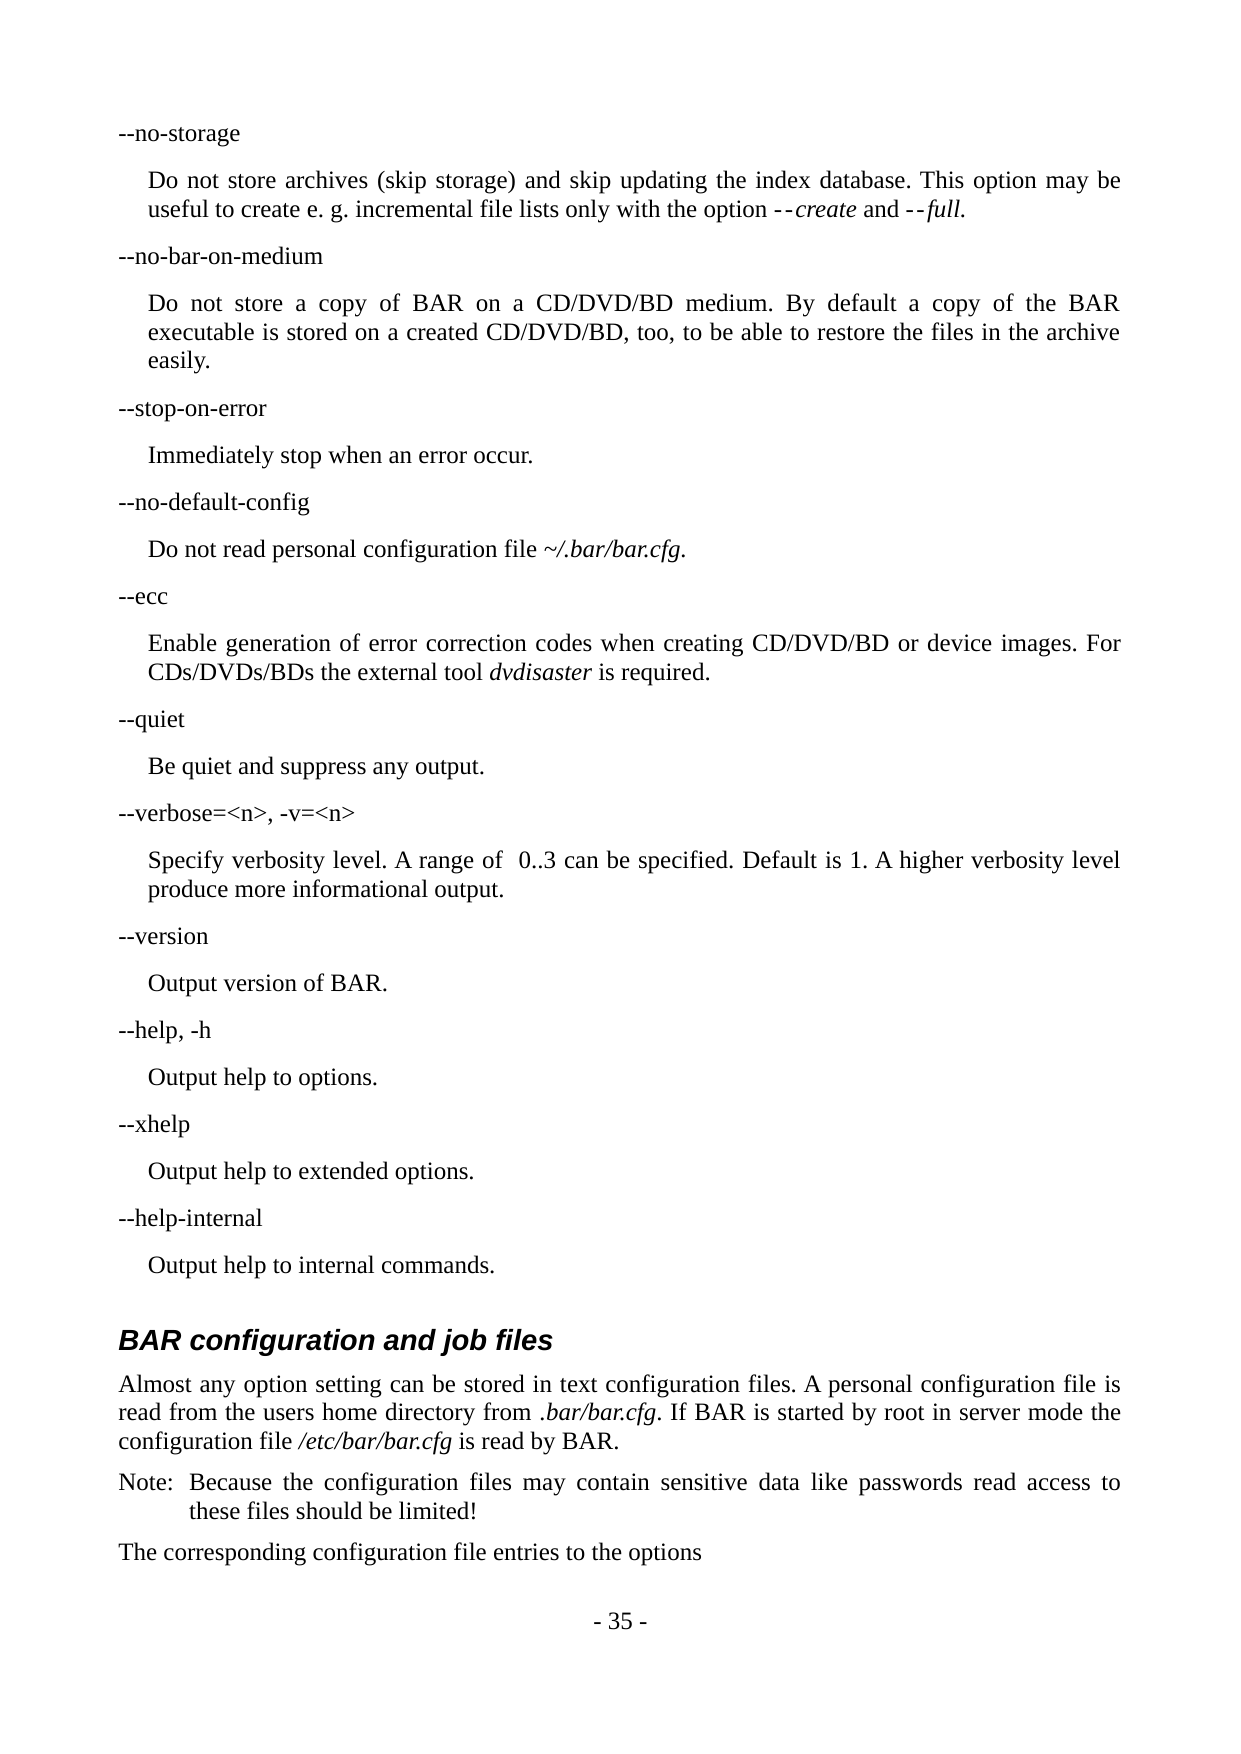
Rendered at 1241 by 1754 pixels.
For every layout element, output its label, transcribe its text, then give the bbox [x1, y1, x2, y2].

text The corresponding configuration file entries to the options [118, 1537, 1122, 1566]
title --xhelp [118, 1109, 1122, 1138]
text Enable generation of error correction codes when creating CD/DVD/BD or device images. For CDs/DVDs/BDs the external tool dvdisaster is required. [148, 628, 1122, 686]
title --quiet [118, 704, 1122, 733]
text Output help to options. [148, 1062, 1122, 1091]
text Output version of BAR. [148, 968, 1122, 997]
text Do not store archives (skip storage) and skip updating the index database. This option may be useful to create e. g. incremental file lists only with the option ‑‑create and ‑‑full. [148, 165, 1122, 223]
text Be quiet and suppress any output. [148, 751, 1122, 780]
title --verbose=<n>, -v=<n> [118, 798, 1122, 827]
text Specify verbosity level. A range of 0..3 can be specified. Default is 1. A higher verbosity level produce more informational output. [148, 845, 1122, 903]
text Output help to extended options. [148, 1156, 1122, 1185]
title --help-internal [118, 1203, 1122, 1232]
title --stop-on-error [118, 393, 1122, 421]
title --help, -h [118, 1015, 1122, 1044]
title --no-storage [118, 118, 1122, 147]
title --no-default-config [118, 487, 1122, 516]
text Do not store a copy of BAR on a CD/DVD/BD medium. By default a copy of the BAR executable is stored on a created CD/DVD/BD, too, to be able to restore the files in the archive easily. [148, 288, 1122, 374]
subtitle BAR configuration and job files [118, 1323, 1122, 1356]
title --version [118, 921, 1122, 950]
text Output help to internal commands. [148, 1251, 1122, 1279]
text Do not read personal configuration file ~/.bar/bar.cfg. [148, 534, 1122, 563]
title --ecc [118, 581, 1122, 610]
title --no-bar-on-medium [118, 241, 1122, 270]
text Immediately stop when an error occur. [148, 440, 1122, 468]
text Note: Because the configuration files may contain sensitive data like passwords read access to these files should be limited! [118, 1467, 1122, 1525]
text Almost any option setting can be stored in text configuration files. A personal configuration file is read from the users home directory from .bar/bar.cfg. If BAR is started by root in server mode the configuration file /etc/bar/bar.cfg is read by BAR. [118, 1369, 1122, 1455]
